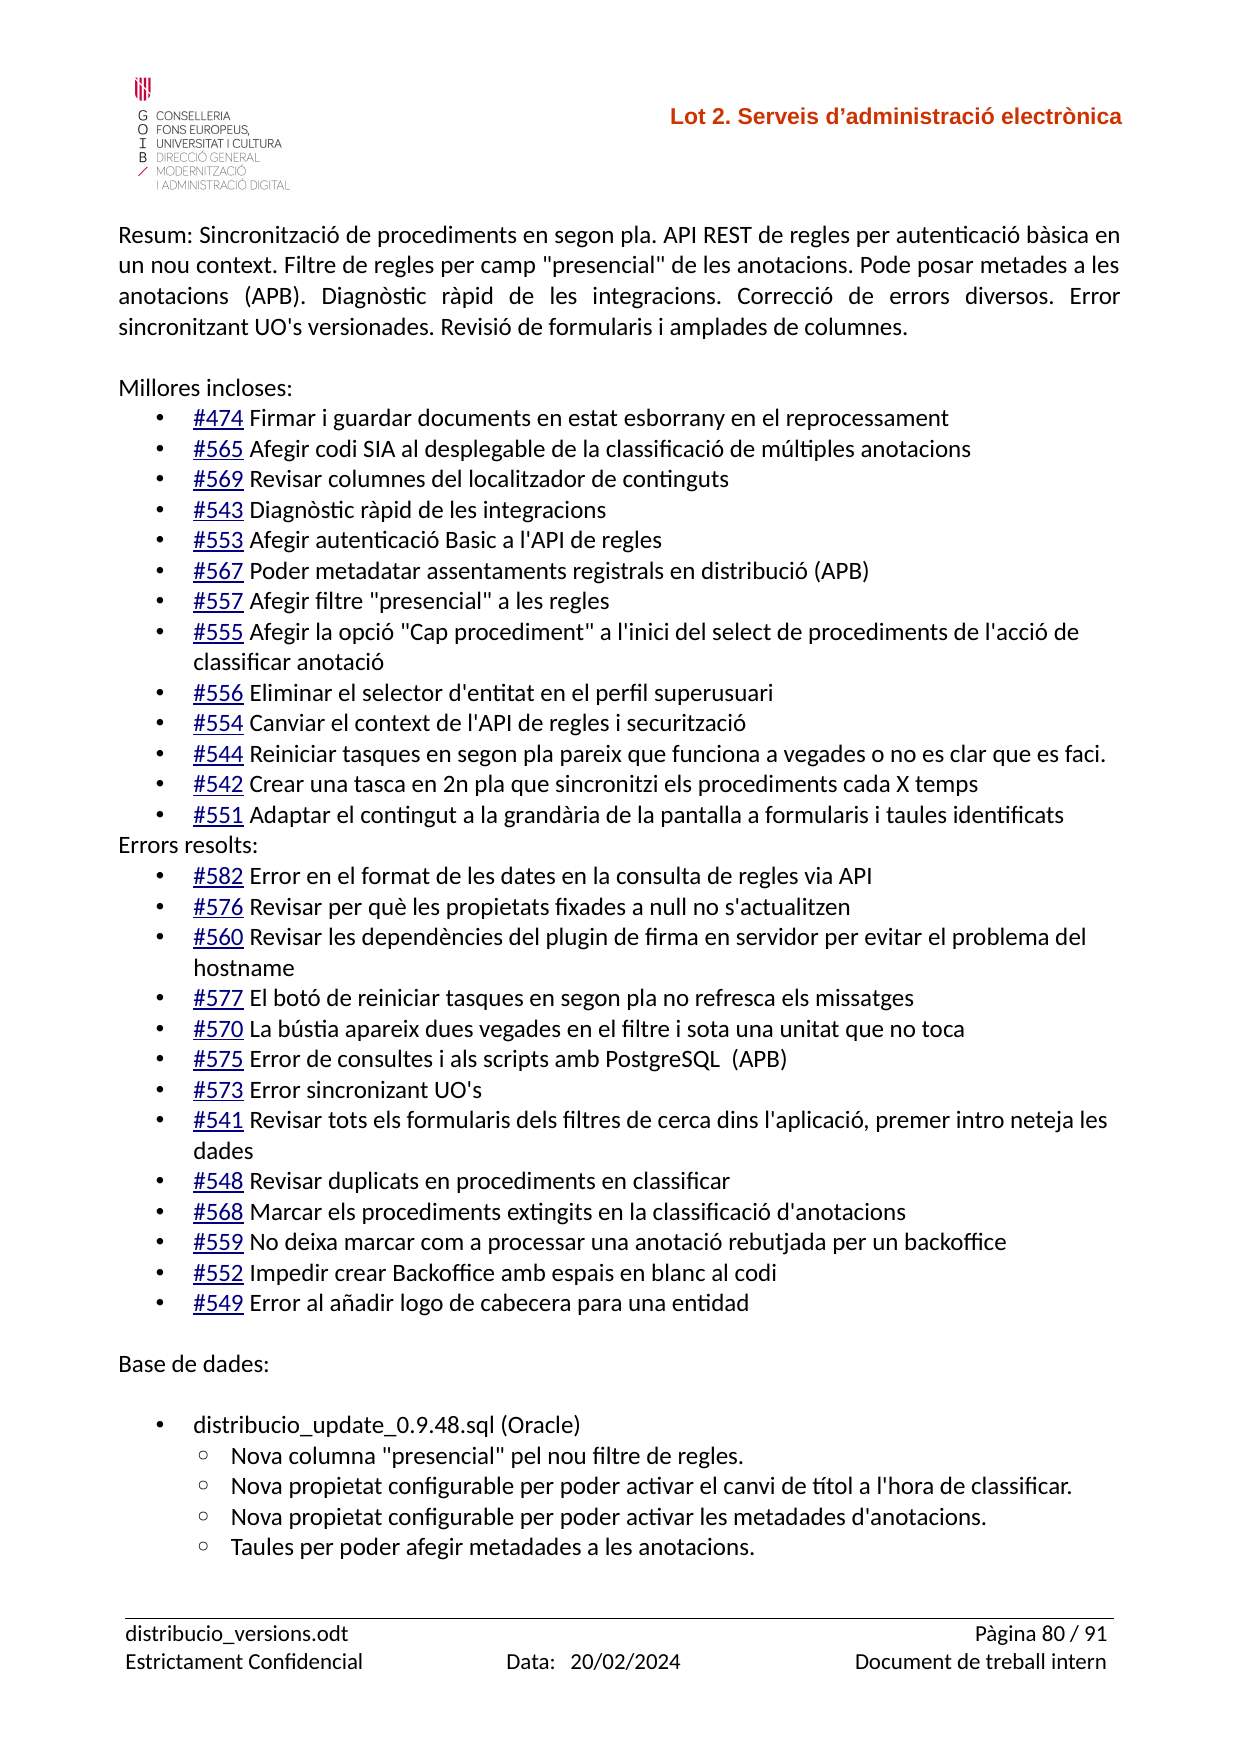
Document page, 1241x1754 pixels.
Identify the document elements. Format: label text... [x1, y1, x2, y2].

list #556 Eliminar el selector d'entitat en el perfil superusuari [156, 677, 1122, 707]
list #559 No deixa marcar com a processar una anotació rebutjada per un backoffice [156, 1226, 1122, 1257]
list #555 Afegir la opció "Cap procediment" a l'inici del select de procediments de l'acció de classificar anotació [156, 616, 1122, 677]
list #567 Poder metadatar assentaments registrals en distribució (APB) [156, 555, 1122, 585]
list Taules per poder afegir metadades a les anotacions. [193, 1532, 1122, 1562]
text Resum: Sincronització de procediments en segon pla. API REST de regles per autenticació bàsica en un nou context. Filtre de regles per camp "presencial" de les anotacions. Pode posar metades a les anotacions (APB). Diagnòstic ràpid de les integracions. Correcció de errors diversos. Error sincronitzant UO's versionades. Revisió de formularis i amplades de columnes. [118, 219, 1122, 341]
list #544 Reiniciar tasques en segon pla pareix que funciona a vegades o no es clar que es faci. [156, 738, 1122, 768]
list distribucio_update_0.9.48.sql (Oracle) [156, 1409, 1122, 1440]
list #551 Adaptar el contingut a la grandària de la pantalla a formularis i taules identificats [156, 799, 1122, 829]
list #568 Marcar els procediments extingits en la classificació d'anotacions [156, 1196, 1122, 1226]
list #565 Afegir codi SIA al desplegable de la classificació de múltiples anotacions [156, 433, 1122, 463]
list #548 Revisar duplicats en procediments en classificar [156, 1165, 1122, 1196]
list #553 Afegir autenticació Basic a l'API de regles [156, 524, 1122, 555]
list #575 Error de consultes i als scripts amb PostgreSQL (APB) [156, 1043, 1122, 1074]
list #570 La bústia apareix dues vegades en el filtre i sota una unitat que no toca [156, 1013, 1122, 1043]
picture [126, 70, 299, 197]
list #557 Afegir filtre "presencial" a les regles [156, 585, 1122, 616]
list Nova propietat configurable per poder activar les metadades d'anotacions. [193, 1501, 1122, 1532]
list #543 Diagnòstic ràpid de les integracions [156, 494, 1122, 524]
list #549 Error al añadir logo de cabecera para una entidad [156, 1287, 1122, 1318]
list #573 Error sincronizant UO's [156, 1074, 1122, 1104]
list #554 Canviar el context de l'API de regles i securització [156, 707, 1122, 738]
list #576 Revisar per què les propietats fixades a null no s'actualitzen [156, 891, 1122, 921]
list #569 Revisar columnes del localitzador de continguts [156, 463, 1122, 494]
list Nova columna "presencial" pel nou filtre de regles. [193, 1440, 1122, 1471]
list #582 Error en el format de les dates en la consulta de regles via API [156, 860, 1122, 891]
text Errors resolts: [118, 829, 1122, 860]
list #542 Crear una tasca en 2n pla que sincronitzi els procediments cada X temps [156, 768, 1122, 799]
list Nova propietat configurable per poder activar el canvi de títol a l'hora de classificar. [193, 1471, 1122, 1501]
list #560 Revisar les dependències del plugin de firma en servidor per evitar el problema del hostname [156, 921, 1122, 982]
list #541 Revisar tots els formularis dels filtres de cerca dins l'aplicació, premer intro neteja les dades [156, 1104, 1122, 1165]
list #474 Firmar i guardar documents en estat esborrany en el reprocessament [156, 402, 1122, 433]
list #577 El botó de reiniciar tasques en segon pla no refresca els missatges [156, 982, 1122, 1013]
list #552 Impedir crear Backoffice amb espais en blanc al codi [156, 1257, 1122, 1287]
text Base de dades: [118, 1348, 1122, 1379]
text Millores incloses: [118, 372, 1122, 402]
